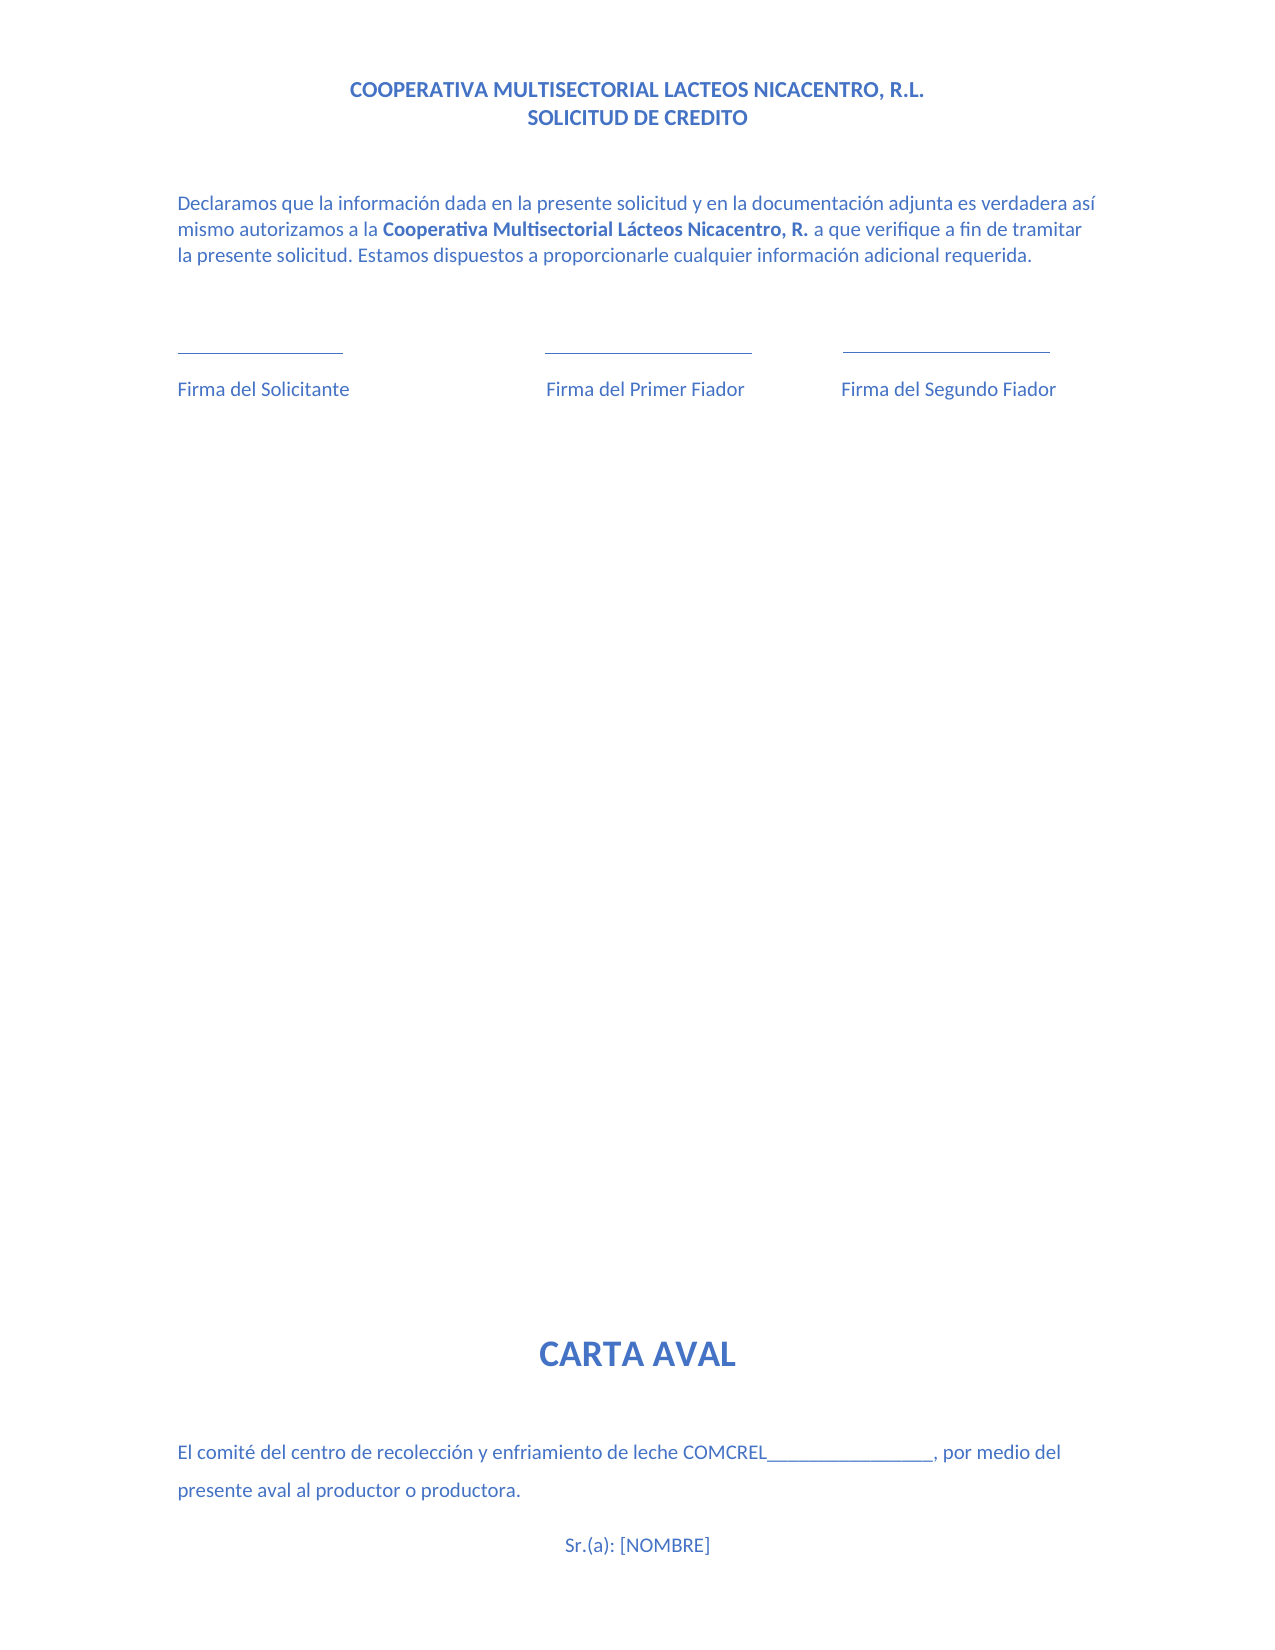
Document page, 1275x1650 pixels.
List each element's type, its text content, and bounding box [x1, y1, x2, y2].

text Firma del Solicitante Firma del Primer Fiador Firma del Segundo Fiador [177, 377, 1098, 402]
text Declaramos que la información dada en la presente solicitud y en la documentación adjunta es verdadera así mismo autorizamos a la Cooperativa Multisectorial Lácteos Nicacentro, R. a que verifique a fin de tramitar la presente solicitud. Estamos dispuestos a proporcionarle cualquier información adicional requerida. [177, 190, 1098, 268]
text El comité del centro de recolección y enfriamiento de leche COMCREL________________, por medio del presente aval al productor o productora. [177, 1439, 1098, 1503]
text Sr.(a): [NOMBRE] [177, 1532, 1098, 1557]
text CARTA AVAL [177, 1330, 1098, 1376]
